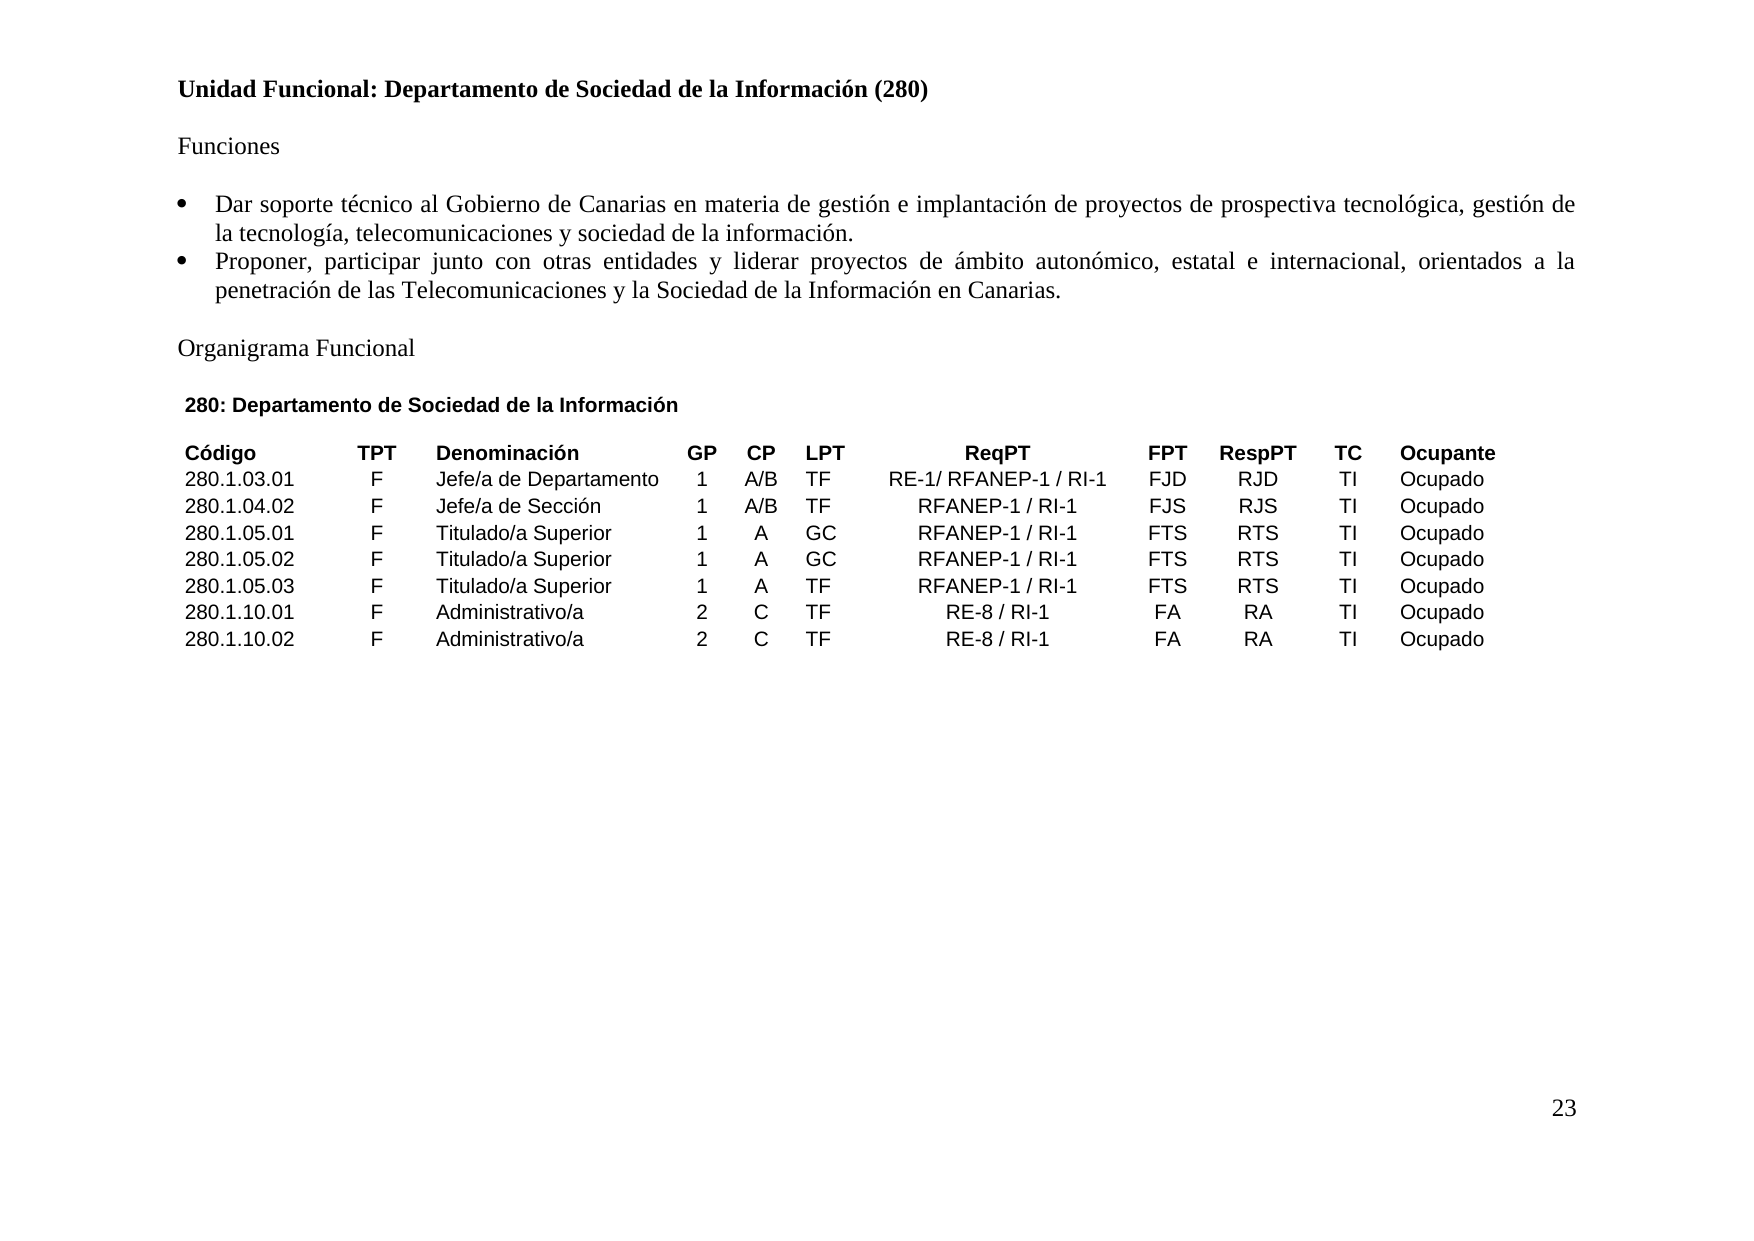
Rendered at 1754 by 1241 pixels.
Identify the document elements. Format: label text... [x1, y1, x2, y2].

table_cell FTS [1123, 571, 1212, 597]
table_cell Jefe/a de Sección [429, 491, 679, 518]
table_cell Titulado/a Superior [429, 518, 679, 544]
table_cell TPT [325, 417, 428, 464]
table_cell 280.1.05.03 [177, 571, 325, 597]
subtitle Organigrama Funcional [177, 333, 1577, 361]
table_cell Ocupado [1393, 518, 1708, 544]
table_cell TI [1304, 598, 1392, 624]
table_cell A [724, 518, 798, 544]
table_cell TI [1304, 571, 1392, 597]
table_cell GC [798, 518, 872, 544]
table_cell TI [1304, 491, 1392, 518]
table_cell Jefe/a de Departamento [429, 465, 679, 491]
table_cell FTS [1123, 544, 1212, 571]
table_cell RFANEP-1 / RI-1 [872, 518, 1123, 544]
table_cell RJS [1212, 491, 1304, 518]
table_cell A [724, 544, 798, 571]
table_cell 280.1.10.02 [177, 624, 325, 651]
table_cell LPT [798, 417, 872, 464]
table_cell FPT [1123, 417, 1212, 464]
table_cell RespPT [1212, 417, 1304, 464]
table_cell F [325, 624, 428, 651]
table_cell TF [798, 491, 872, 518]
table_cell C [724, 624, 798, 651]
table_cell TI [1304, 544, 1392, 571]
table_cell 1 [680, 571, 724, 597]
table_cell 1 [680, 518, 724, 544]
table_cell TC [1304, 417, 1392, 464]
table_cell GC [798, 544, 872, 571]
table_cell 280.1.05.01 [177, 518, 325, 544]
table_cell Ocupado [1393, 465, 1708, 491]
table_cell 1 [680, 491, 724, 518]
table_cell 1 [680, 544, 724, 571]
table_cell TF [798, 598, 872, 624]
table_cell ReqPT [872, 417, 1123, 464]
table_cell Titulado/a Superior [429, 571, 679, 597]
subtitle Unidad Funcional: Departamento de Sociedad de la Información (280) [177, 74, 1577, 103]
list Dar soporte técnico al Gobierno de Canarias en materia de gestión e implantación de proyectos de prospectiva tecnológica, gestión de la tecnología, telecomunicaciones y sociedad de la información. [177, 189, 1577, 246]
table_cell 1 [680, 465, 724, 491]
table_cell RTS [1212, 544, 1304, 571]
table_cell 2 [680, 624, 724, 651]
table_cell Administrativo/a [429, 624, 679, 651]
table_cell 280.1.10.01 [177, 598, 325, 624]
table_cell 280.1.05.02 [177, 544, 325, 571]
table_cell 2 [680, 598, 724, 624]
table_cell RTS [1212, 571, 1304, 597]
table_cell FJS [1123, 491, 1212, 518]
table_cell Ocupado [1393, 598, 1708, 624]
table_cell 280.1.03.01 [177, 465, 325, 491]
table_cell A/B [724, 491, 798, 518]
table_cell FJD [1123, 465, 1212, 491]
table_cell 280.1.04.02 [177, 491, 325, 518]
table_cell RE-1/ RFANEP-1 / RI-1 [872, 465, 1123, 491]
table_header [1212, 390, 1304, 417]
table_cell RJD [1212, 465, 1304, 491]
table_cell RA [1212, 624, 1304, 651]
table_cell Ocupado [1393, 544, 1708, 571]
table_cell FA [1123, 598, 1212, 624]
table_header [1393, 390, 1708, 417]
table_cell Administrativo/a [429, 598, 679, 624]
table_cell C [724, 598, 798, 624]
table_cell TI [1304, 518, 1392, 544]
table_cell FTS [1123, 518, 1212, 544]
table_cell TF [798, 465, 872, 491]
table_cell F [325, 491, 428, 518]
table_cell F [325, 598, 428, 624]
table_header [872, 390, 1123, 417]
table_cell RFANEP-1 / RI-1 [872, 491, 1123, 518]
table_cell TI [1304, 624, 1392, 651]
table_cell TF [798, 624, 872, 651]
table_cell F [325, 465, 428, 491]
table_header [1304, 390, 1392, 417]
table_cell Ocupante [1393, 417, 1708, 464]
table_cell FA [1123, 624, 1212, 651]
table_cell RFANEP-1 / RI-1 [872, 544, 1123, 571]
table_cell RTS [1212, 518, 1304, 544]
table_cell RA [1212, 598, 1304, 624]
table_cell RE-8 / RI-1 [872, 598, 1123, 624]
table_cell Ocupado [1393, 624, 1708, 651]
table_cell A/B [724, 465, 798, 491]
table_cell F [325, 544, 428, 571]
table_cell F [325, 571, 428, 597]
table_cell GP [680, 417, 724, 464]
table_cell RE-8 / RI-1 [872, 624, 1123, 651]
table_header 280: Departamento de Sociedad de la Información [177, 390, 872, 417]
table_cell Ocupado [1393, 491, 1708, 518]
table_cell TF [798, 571, 872, 597]
table_cell Ocupado [1393, 571, 1708, 597]
table_cell TI [1304, 465, 1392, 491]
table_cell RFANEP-1 / RI-1 [872, 571, 1123, 597]
table_cell CP [724, 417, 798, 464]
table_cell Código [177, 417, 325, 464]
table_header [1123, 390, 1212, 417]
table_cell F [325, 518, 428, 544]
table_cell Denominación [429, 417, 679, 464]
subtitle Funciones [177, 131, 1577, 160]
table_cell Titulado/a Superior [429, 544, 679, 571]
table_cell A [724, 571, 798, 597]
list Proponer, participar junto con otras entidades y liderar proyectos de ámbito autonómico, estatal e internacional, orientados a la penetración de las Telecomunicaciones y la Sociedad de la Información en Canarias. [177, 246, 1577, 304]
